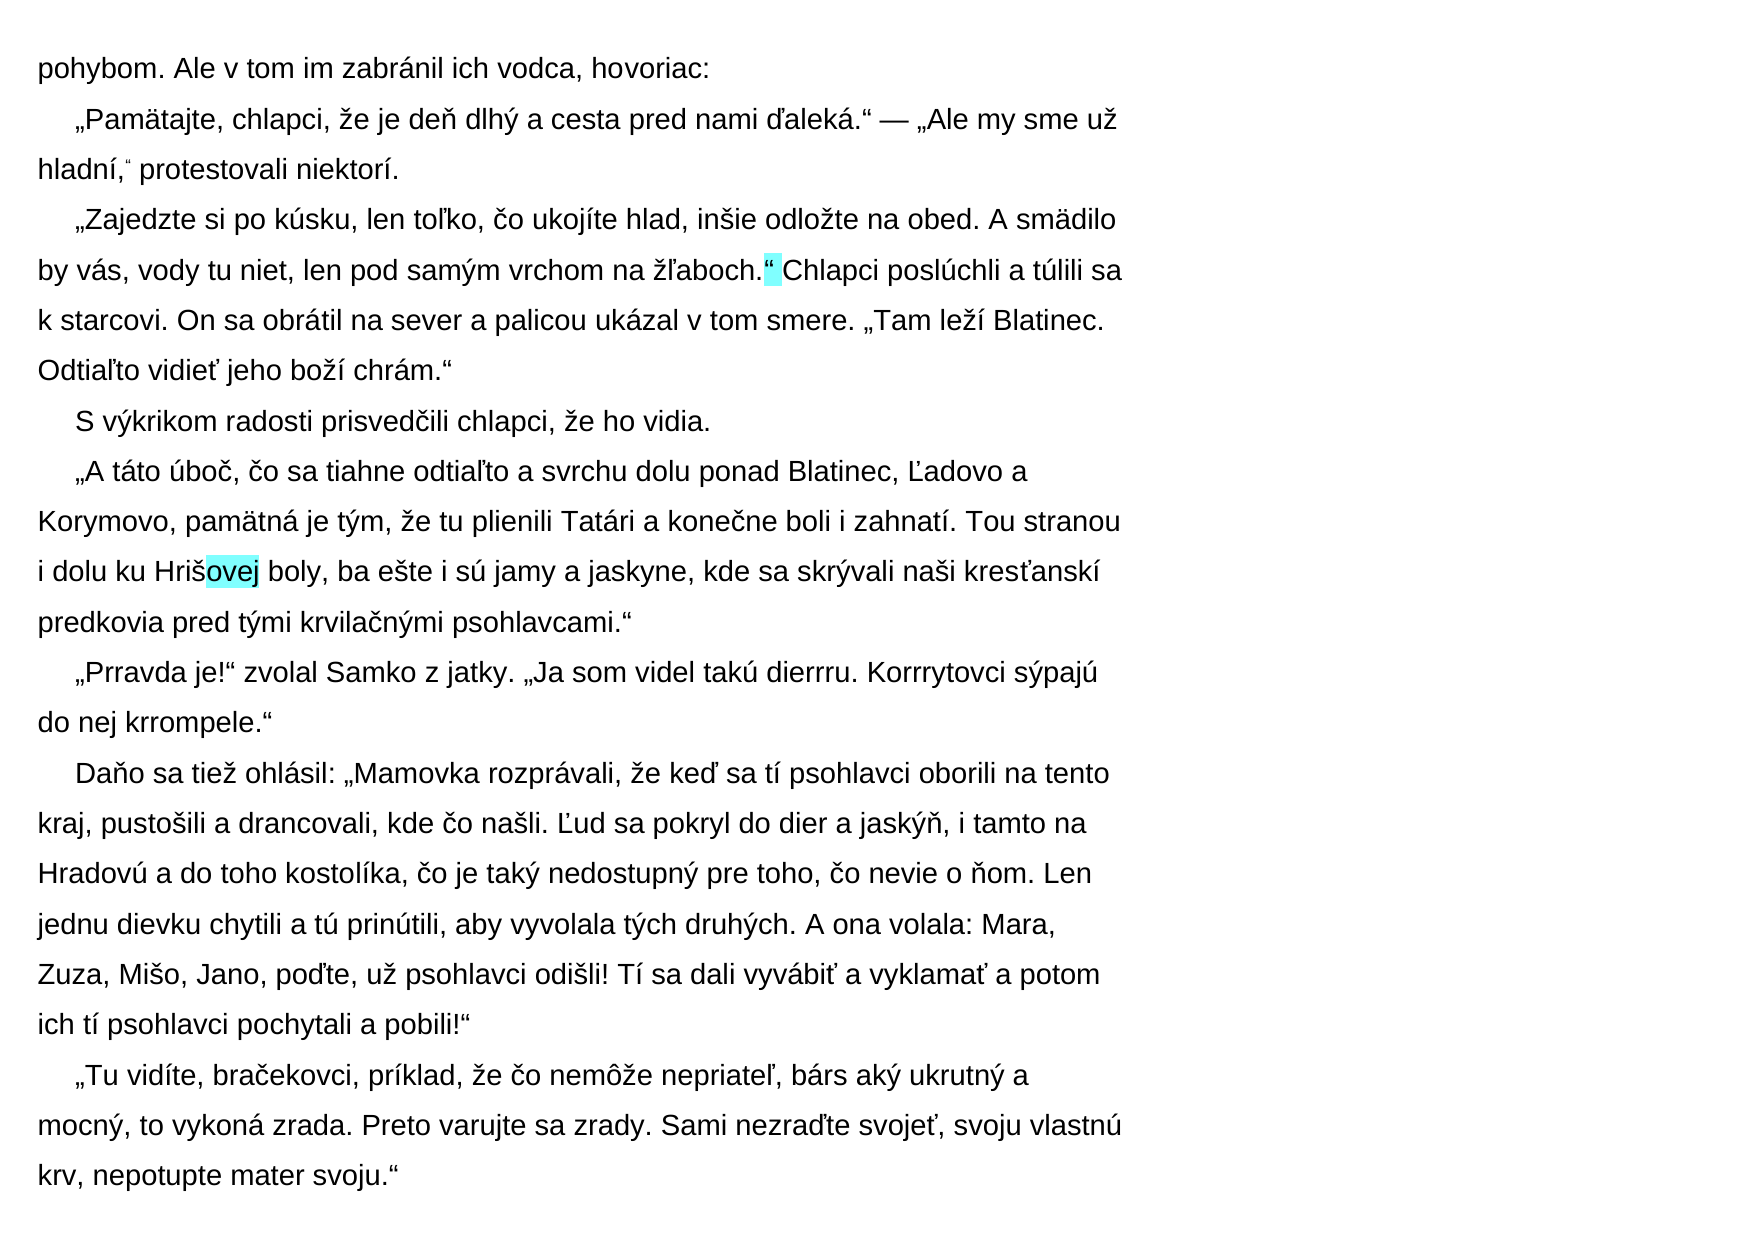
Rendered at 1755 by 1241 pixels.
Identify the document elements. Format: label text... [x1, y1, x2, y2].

text „Zajedzte si po kúsku, len toľko, čo ukojíte hlad, inšie odložte na obed. A smädilo by vás, vody tu niet, len pod samým vrchom na žľaboch.“ Chlapci poslúchli a túlili sa k starcovi. On sa obrá­til na sever a palicou ukázal v tom smere. „Tam leží Blatinec. Odtiaľto vidieť jeho boží chrám.“ [37, 202, 1130, 387]
text pohybom. Ale v tom im zabránil ich vodca, ho­voriac: [37, 51, 1130, 85]
text „Pamätajte, chlapci, že je deň dlhý a cesta pred nami ďaleká.“ — „Ale my sme už hladní,“ pro­testovali niektorí. [37, 102, 1130, 186]
text „Tu vidíte, bračekovci, príklad, že čo nemôže nepriateľ, bárs aký ukrutný a mocný, to vykoná zrada. Preto varujte sa zrady. Sami nezraďte svojeť, svoju vlastnú krv, nepotupte mater svoju.“ [37, 1058, 1130, 1192]
text S výkrikom radosti prisvedčili chlapci, že ho vidia. [37, 403, 1130, 437]
text Daňo sa tiež ohlásil: „Mamovka rozprávali, že keď sa tí psohlavci oborili na tento kraj, pustošili a drancovali, kde čo našli. Ľud sa pokryl do dier a jaskýň, i tamto na Hradovú a do toho kosto­líka, čo je taký nedostupný pre toho, čo nevie o ňom. Len jednu dievku chytili a tú prinútili, aby vyvolala tých druhých. A ona volala: Mara, Zuza, Mišo, Jano, poďte, už psohlavci odišli! Tí sa dali vyvábiť a vyklamať a potom ich tí psohlavci po­chytali a pobili!“ [37, 756, 1130, 1041]
text „A táto úboč, čo sa tiahne odtiaľto a svrchu dolu ponad Blatinec, Ľadovo a Korymovo, pamät­ná je tým, že tu plienili Tatári a konečne boli i zahnatí. Tou stranou i dolu ku Hrišovej boly, ba ešte i sú jamy a jaskyne, kde sa skrývali naši kres­ťanskí predkovia pred tými krvilačnými psohlavcami.“ [37, 454, 1130, 638]
text „Prravda je!“ zvolal Samko z jatky. „Ja som videl takú dierrru. Korrrytovci sýpajú do nej krrompele.“ [37, 655, 1130, 739]
